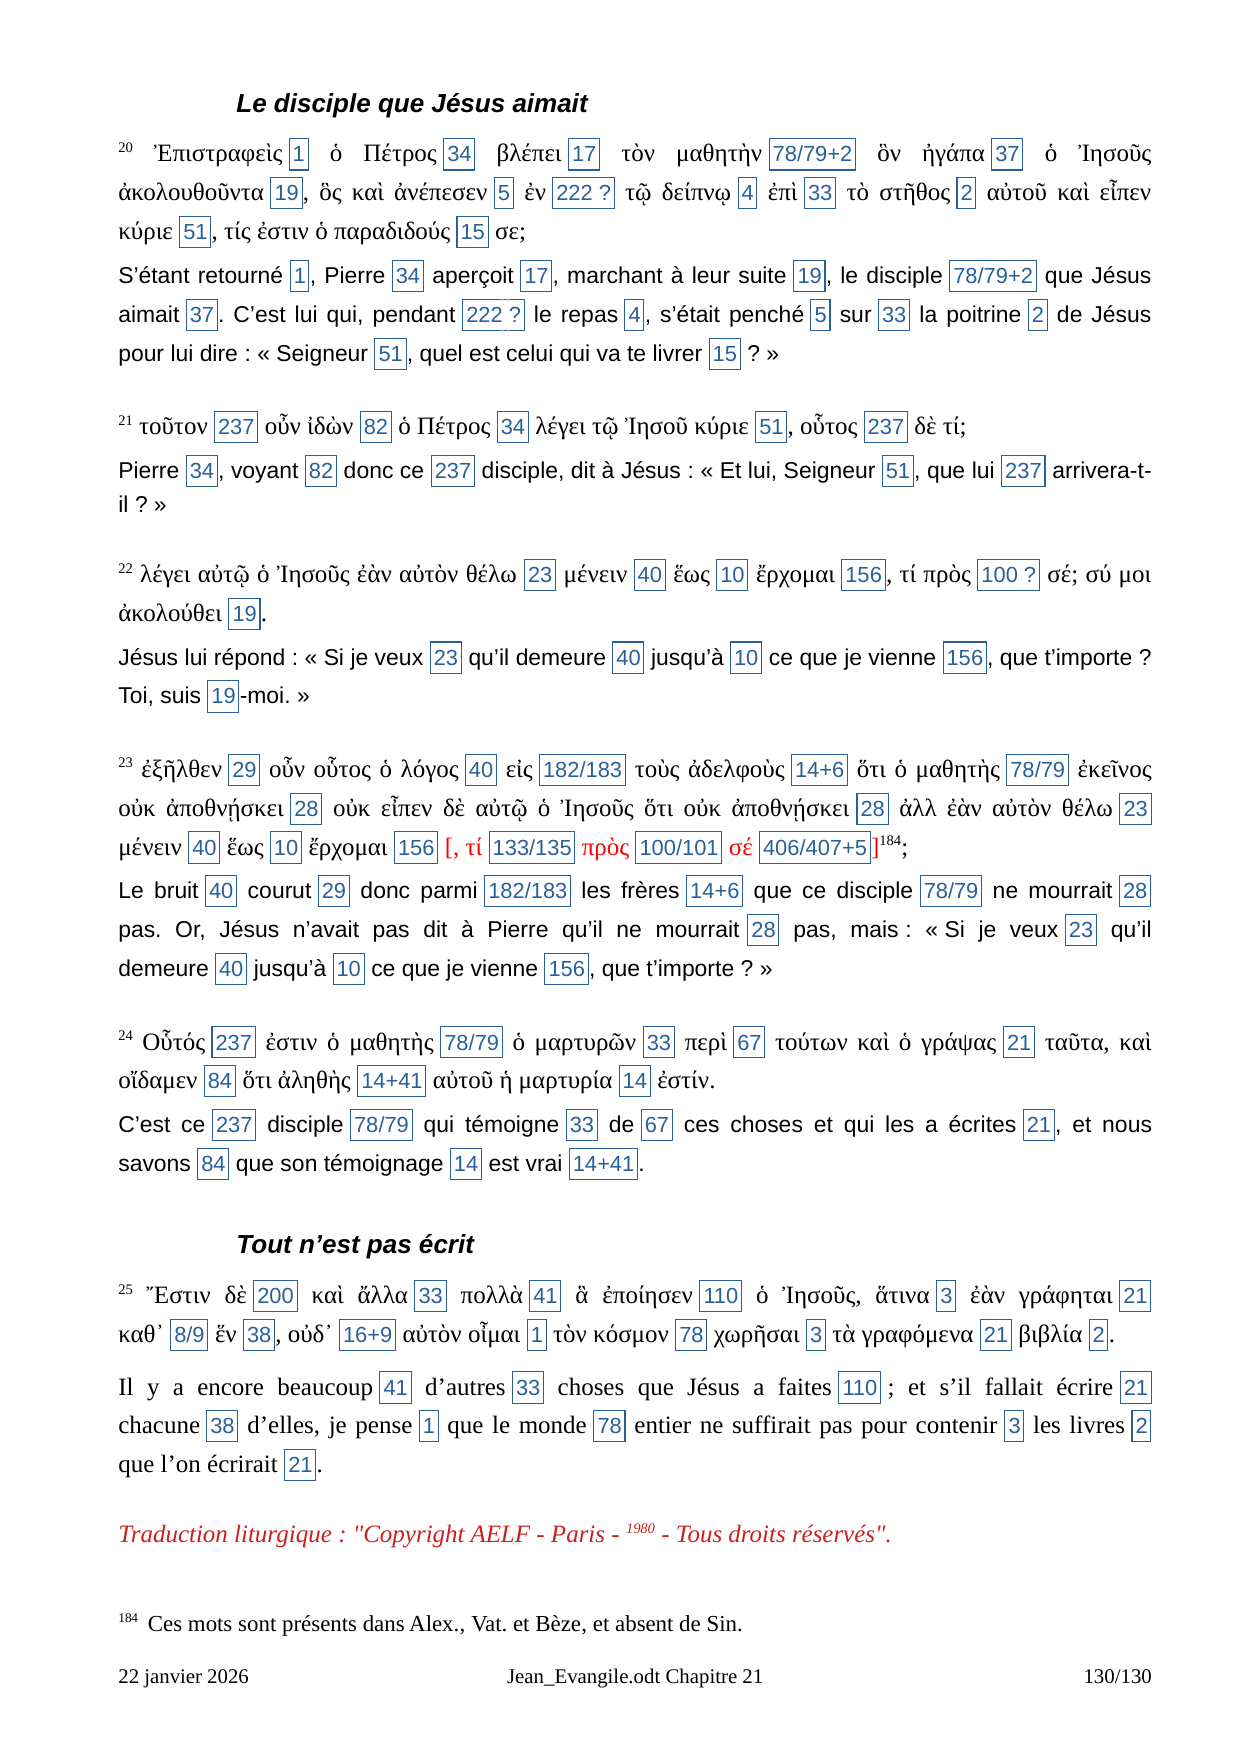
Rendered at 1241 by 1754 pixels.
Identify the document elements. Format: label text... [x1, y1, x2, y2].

text λέγει τῷ Ἰησοῦ κύριε [529, 411, 755, 443]
text Le bruit 40 courut 29 donc parmi 182/183 les frères 14+6 que ce disciple 78/79 ne mourrait 28 pas. Or, Jésus n’avait pas dit à Pierre qu’il ne mourrait 28 pas, mais : « Si je veux 23 qu’il demeure 40 jusqu’à 10 ce que je vienne 156, que t’importe ? » [118, 875, 1152, 985]
text 237 [865, 412, 907, 442]
text 51 [756, 412, 786, 442]
text Pierre 34, voyant 82 donc ce 237 disciple, dit à Jésus : « Et lui, Seigneur 51, que lui 237 arrivera-t-il ? » [118, 454, 1152, 518]
text 34 [498, 412, 528, 442]
text 23 ἐξῆλθεν 29 οὖν οὗτος ὁ λόγος 40 εἰς 182/183 τοὺς ἀδελφοὺς 14+6 ὅτι ὁ μαθητὴς 78/79 ἐκεῖνος οὐκ ἀποθνῄσκει 28 οὐκ εἶπεν δὲ αὐτῷ ὁ Ἰησοῦς ὅτι οὐκ ἀποθνῄσκει 28 ἀλλ ἐὰν αὐτὸν θέλω 23 μένειν 40 ἕως 10 ἔρχομαι 156 [, τί 133/135 πρὸς 100/101 σέ 406/407+5]; [118, 753, 1152, 864]
text 237 [215, 412, 257, 442]
text 20 Ἐπιστραφεὶς 1 ὁ Πέτρος 34 βλέπει 17 τὸν μαθητὴν 78/79+2 ὃν ἠγάπα 37 ὁ Ἰησοῦς ἀκολουθοῦντα 19, ὃς καὶ ἀνέπεσεν 5 ἐν 222 ? τῷ δείπνῳ 4 ἐπὶ 33 τὸ στῆθος 2 αὐτοῦ καὶ εἶπεν κύριε 51, τίς ἐστιν ὁ παραδιδούς 15 σε; [118, 138, 1152, 248]
subtitle Le disciple que Jésus aimait [236, 88, 1152, 118]
text δὲ τί; [908, 411, 1152, 443]
text οὖν ἰδὼν [258, 411, 360, 443]
text 21 τοῦτον [118, 411, 214, 443]
text 25 Ἔστιν δὲ 200 καὶ ἄλλα 33 πολλὰ 41 ἃ ἐποίησεν 110 ὁ Ἰησοῦς, ἅτινα 3 ἐὰν γράφηται 21 καθ᾽ 8/9 ἕν 38, οὐδ᾽ 16+9 αὐτὸν οἶμαι 1 τὸν κόσμον 78 χωρῆσαι 3 τὰ γραφόμενα 21 βιβλία 2. [118, 1280, 1152, 1351]
text Traduction liturgique : "Copyright AELF - Paris - 1980 - Tous droits réservés". [118, 1520, 1152, 1548]
text Ces mots sont présents dans Alex., Vat. et Bèze, et absent de Sin. [118, 1611, 1152, 1636]
text ὁ Πέτρος [392, 411, 497, 443]
text C’est ce 237 disciple 78/79 qui témoigne 33 de 67 ces choses et qui les a écrites 21, et nous savons 84 que son témoignage 14 est vrai 14+41. [118, 1109, 1152, 1180]
text Il y a encore beaucoup 41 d’autres 33 choses que Jésus a faites 110 ; et s’il fallait écrire 21 chacune 38 d’elles, je pense 1 que le monde 78 entier ne suffirait pas pour contenir 3 les livres 2 que l’on écrirait 21. [118, 1371, 1152, 1481]
subtitle Tout n’est pas écrit [236, 1230, 1152, 1259]
text 22 λέγει αὐτῷ ὁ Ἰησοῦς ἐὰν αὐτὸν θέλω 23 μένειν 40 ἕως 10 ἔρχομαι 156, τί πρὸς 100 ? σέ; σύ μοι ἀκολούθει 19. [118, 559, 1152, 630]
text 82 [361, 412, 391, 442]
text Jésus lui répond : « Si je veux 23 qu’il demeure 40 jusqu’à 10 ce que je vienne 156, que t’importe ? Toi, suis 19-moi. » [118, 641, 1152, 713]
text , οὗτος [787, 411, 864, 443]
text 24 Οὗτός 237 ἐστιν ὁ μαθητὴς 78/79 ὁ μαρτυρῶν 33 περὶ 67 τούτων καὶ ὁ γράψας 21 ταῦτα, καὶ οἴδαμεν 84 ὅτι ἀληθὴς 14+41 αὐτοῦ ἡ μαρτυρία 14 ἐστίν. [118, 1026, 1152, 1097]
text S’étant retourné 1, Pierre 34 aperçoit 17, marchant à leur suite 19, le disciple 78/79+2 que Jésus aimait 37. C’est lui qui, pendant 222 ? le repas 4, s’était penché 5 sur 33 la poitrine 2 de Jésus pour lui dire : « Seigneur 51, quel est celui qui va te livrer 15 ? » [118, 260, 1152, 370]
